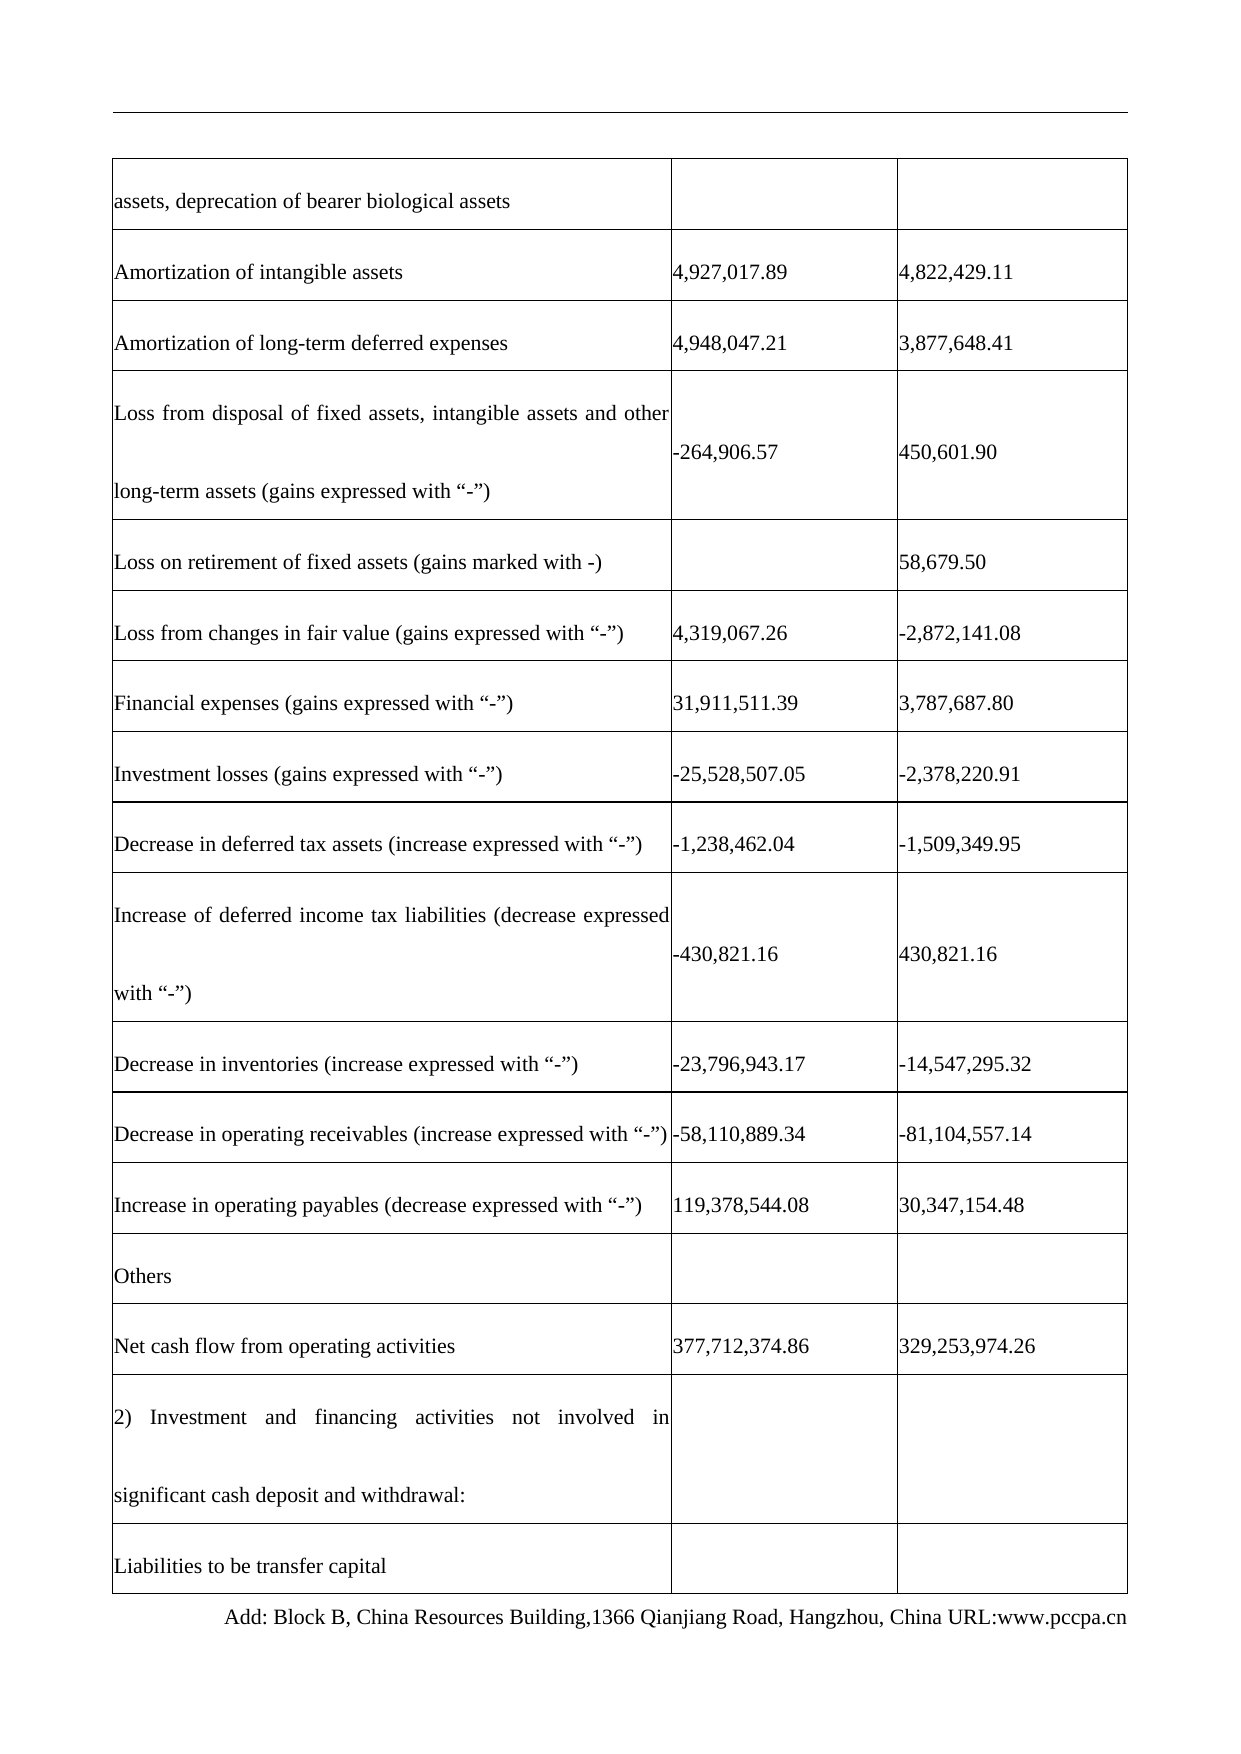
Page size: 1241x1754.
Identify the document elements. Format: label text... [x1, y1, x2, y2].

table_cell Others [113, 1234, 671, 1303]
table_cell Increase in operating payables (decrease expressed with “-”) [113, 1163, 671, 1233]
table_cell [898, 1234, 1127, 1303]
table_cell [672, 520, 897, 589]
table_cell Decrease in operating receivables (increase expressed with “-”) [113, 1093, 671, 1162]
table_cell -14,547,295.32 [898, 1022, 1127, 1091]
table_cell Financial expenses (gains expressed with “-”) [113, 661, 671, 731]
table_cell [898, 1375, 1127, 1523]
table_cell 31,911,511.39 [672, 661, 897, 731]
table_cell Loss on retirement of fixed assets (gains marked with -) [113, 520, 671, 589]
table_cell 4,927,017.89 [672, 230, 897, 299]
table_cell [672, 1375, 897, 1523]
table_cell -2,378,220.91 [898, 732, 1127, 801]
table_cell [898, 1524, 1127, 1593]
table_cell -264,906.57 [672, 371, 897, 519]
table_cell [672, 159, 897, 229]
table_cell 4,822,429.11 [898, 230, 1127, 299]
table_cell [672, 1234, 897, 1303]
table_cell Decrease in deferred tax assets (increase expressed with “-”) [113, 803, 671, 872]
table_cell 58,679.50 [898, 520, 1127, 589]
table_cell -1,238,462.04 [672, 803, 897, 872]
table_cell -2,872,141.08 [898, 591, 1127, 660]
table_cell Investment losses (gains expressed with “-”) [113, 732, 671, 801]
table_cell assets, deprecation of bearer biological assets [113, 159, 671, 229]
table_cell 430,821.16 [898, 873, 1127, 1021]
table_cell -58,110,889.34 [672, 1093, 897, 1162]
table_cell Amortization of long-term deferred expenses [113, 301, 671, 370]
table_cell [898, 159, 1127, 229]
table_cell 4,319,067.26 [672, 591, 897, 660]
table_cell 2) Investment and financing activities not involved in significant cash deposit and withdrawal: [113, 1375, 671, 1523]
table_cell -23,796,943.17 [672, 1022, 897, 1091]
table_cell 30,347,154.48 [898, 1163, 1127, 1233]
table_cell 4,948,047.21 [672, 301, 897, 370]
table_cell 3,787,687.80 [898, 661, 1127, 731]
table_cell Decrease in inventories (increase expressed with “-”) [113, 1022, 671, 1091]
table_cell Amortization of intangible assets [113, 230, 671, 299]
table_cell 329,253,974.26 [898, 1304, 1127, 1374]
table_cell Liabilities to be transfer capital [113, 1524, 671, 1593]
table_cell [672, 1524, 897, 1593]
table_cell -25,528,507.05 [672, 732, 897, 801]
table_cell Increase of deferred income tax liabilities (decrease expressed with “-”) [113, 873, 671, 1021]
table_cell -1,509,349.95 [898, 803, 1127, 872]
table_cell -430,821.16 [672, 873, 897, 1021]
table_cell 3,877,648.41 [898, 301, 1127, 370]
table_cell Loss from changes in fair value (gains expressed with “-”) [113, 591, 671, 660]
table_cell Net cash flow from operating activities [113, 1304, 671, 1374]
table_cell Loss from disposal of fixed assets, intangible assets and other long-term assets (gains expressed with “-”) [113, 371, 671, 519]
table_cell 450,601.90 [898, 371, 1127, 519]
table_cell -81,104,557.14 [898, 1093, 1127, 1162]
table_cell 377,712,374.86 [672, 1304, 897, 1374]
table_cell 119,378,544.08 [672, 1163, 897, 1233]
